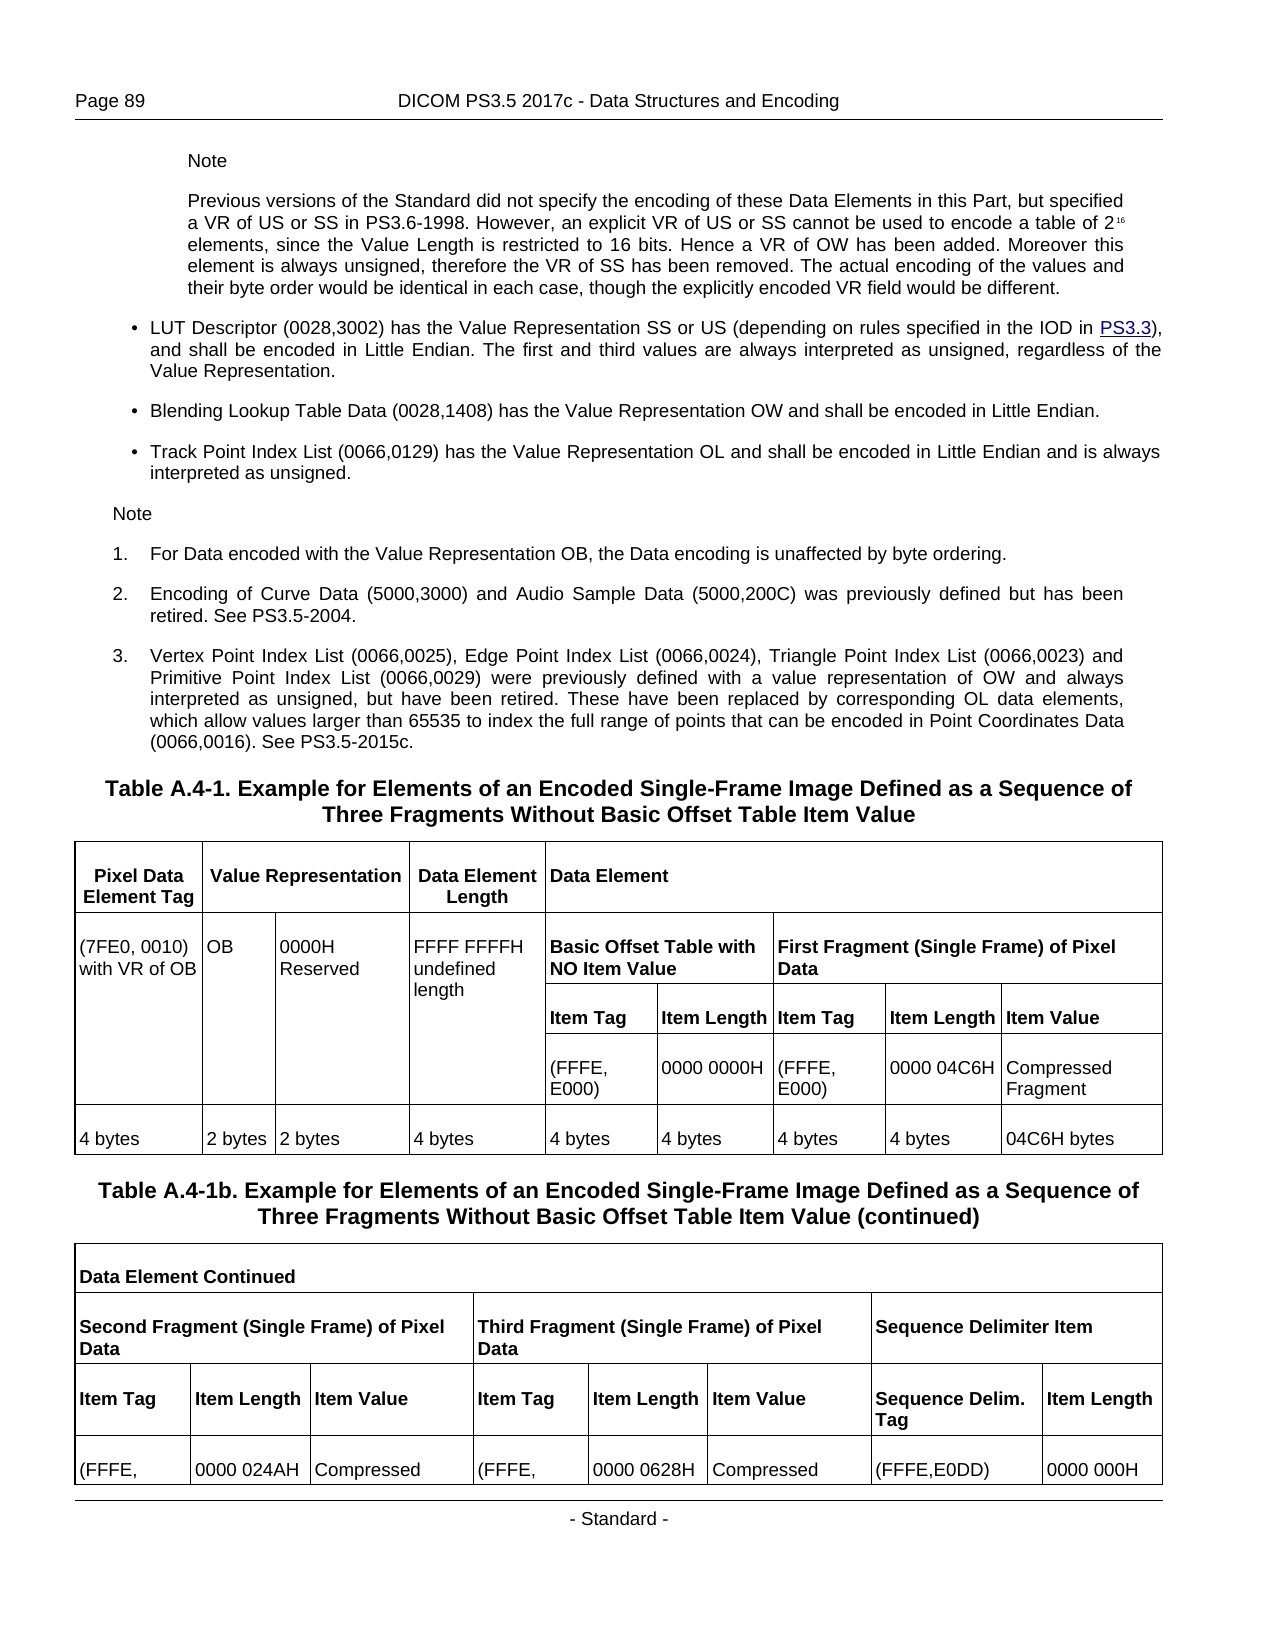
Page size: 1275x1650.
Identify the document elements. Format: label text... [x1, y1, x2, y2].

table_cell (FFFE,E0DD) [872, 1436, 1042, 1484]
table_cell 0000 024AH [191, 1436, 310, 1484]
table_cell 4 bytes [774, 1105, 885, 1154]
table_header Data Element Length [410, 842, 545, 912]
table_cell OB [203, 913, 275, 1104]
table_cell Item Length [658, 984, 773, 1033]
list Note [169, 150, 1125, 172]
list Vertex Point Index List (0066,0025), Edge Point Index List (0066,0024), Triangle Point Index List (0066,0023) and Primitive Point Index List (0066,0029) were previously defined with a value representation of OW and always interpreted as unsigned, but have been retired. These have been replaced by corresponding OL data elements, which allow values larger than 65535 to index the full range of points that can be encoded in Point Coordinates Data (0066,0016). See PS3.5-2015c. [112, 645, 1125, 753]
table_cell Item Value [1002, 984, 1162, 1033]
list Encoding of Curve Data (5000,3000) and Audio Sample Data (5000,200C) was previously defined but has been retired. See PS3.5-2004. [112, 583, 1125, 626]
table_cell Compressed [708, 1436, 871, 1484]
table_cell 0000H Reserved [276, 913, 409, 1104]
table_cell Item Tag [774, 984, 885, 1033]
table_cell 0000 0628H [589, 1436, 707, 1484]
table_cell Item Value [311, 1364, 473, 1434]
list LUT Descriptor (0028,3002) has the Value Representation SS or US (depending on rules specified in the IOD in PS3.3), and shall be encoded in Little Endian. The first and third values are always interpreted as unsigned, regardless of the Value Representation. [131, 317, 1162, 382]
table_header Pixel Data Element Tag [76, 842, 202, 912]
table_cell (FFFE, E000) [774, 1034, 885, 1104]
table_cell Basic Offset Table with NO Item Value [546, 913, 773, 983]
table_header Data Element Continued [76, 1244, 1162, 1292]
table_cell Item Length [1043, 1364, 1162, 1434]
table_cell (FFFE, [474, 1436, 588, 1484]
table_cell Compressed [311, 1436, 473, 1484]
list Track Point Index List (0066,0129) has the Value Representation OL and shall be encoded in Little Endian and is always interpreted as unsigned. [131, 441, 1162, 484]
table_cell Item Length [886, 984, 1001, 1033]
list Blending Lookup Table Data (0028,1408) has the Value Representation OW and shall be encoded in Little Endian. [131, 400, 1162, 422]
text Table A.4-1b. Example for Elements of an Encoded Single-Frame Image Defined as a Sequence of Three Fragments Without Basic Offset Table Item Value (continued) [75, 1177, 1162, 1229]
table_cell (FFFE, E000) [546, 1034, 657, 1104]
text Note [112, 502, 1125, 524]
table_cell Item Length [191, 1364, 310, 1434]
table_cell 0000 0000H [658, 1034, 773, 1104]
table_cell 2 bytes [203, 1105, 275, 1154]
table_cell 2 bytes [276, 1105, 409, 1154]
table_cell Sequence Delimiter Item [872, 1293, 1162, 1363]
table_header Value Representation [203, 842, 409, 912]
table_cell 4 bytes [546, 1105, 657, 1154]
table_cell 4 bytes [886, 1105, 1001, 1154]
table_cell Item Length [589, 1364, 707, 1434]
list Previous versions of the Standard did not specify the encoding of these Data Elements in this Part, but specified a VR of US or SS in PS3.6-1998. However, an explicit VR of US or SS cannot be used to encode a table of 216 elements, since the Value Length is restricted to 16 bits. Hence a VR of OW has been added. Moreover this element is always unsigned, therefore the VR of SS has been removed. The actual encoding of the values and their byte order would be identical in each case, though the explicitly encoded VR field would be different. [169, 190, 1125, 298]
table_cell Third Fragment (Single Frame) of Pixel Data [474, 1293, 871, 1363]
table_cell FFFF FFFFH undefined length [410, 913, 545, 1104]
table_cell First Fragment (Single Frame) of Pixel Data [774, 913, 1162, 983]
table_cell (7FE0, 0010) with VR of OB [76, 913, 202, 1104]
table_cell Item Tag [76, 1364, 190, 1434]
table_cell 0000 04C6H [886, 1034, 1001, 1104]
table_cell Sequence Delim. Tag [872, 1364, 1042, 1434]
table_cell 4 bytes [410, 1105, 545, 1154]
table_cell 0000 000H [1043, 1436, 1162, 1484]
list For Data encoded with the Value Representation OB, the Data encoding is unaffected by byte ordering. [112, 543, 1125, 564]
text Table A.4-1. Example for Elements of an Encoded Single-Frame Image Defined as a Sequence of Three Fragments Without Basic Offset Table Item Value [75, 775, 1162, 827]
table_header Data Element [546, 842, 1162, 912]
table_cell 4 bytes [658, 1105, 773, 1154]
table_cell Second Fragment (Single Frame) of Pixel Data [76, 1293, 473, 1363]
table_cell 4 bytes [76, 1105, 202, 1154]
table_cell (FFFE, [76, 1436, 190, 1484]
table_cell Item Tag [474, 1364, 588, 1434]
table_cell Item Value [708, 1364, 871, 1434]
table_cell 04C6H bytes [1002, 1105, 1162, 1154]
table_cell Compressed Fragment [1002, 1034, 1162, 1104]
table_cell Item Tag [546, 984, 657, 1033]
